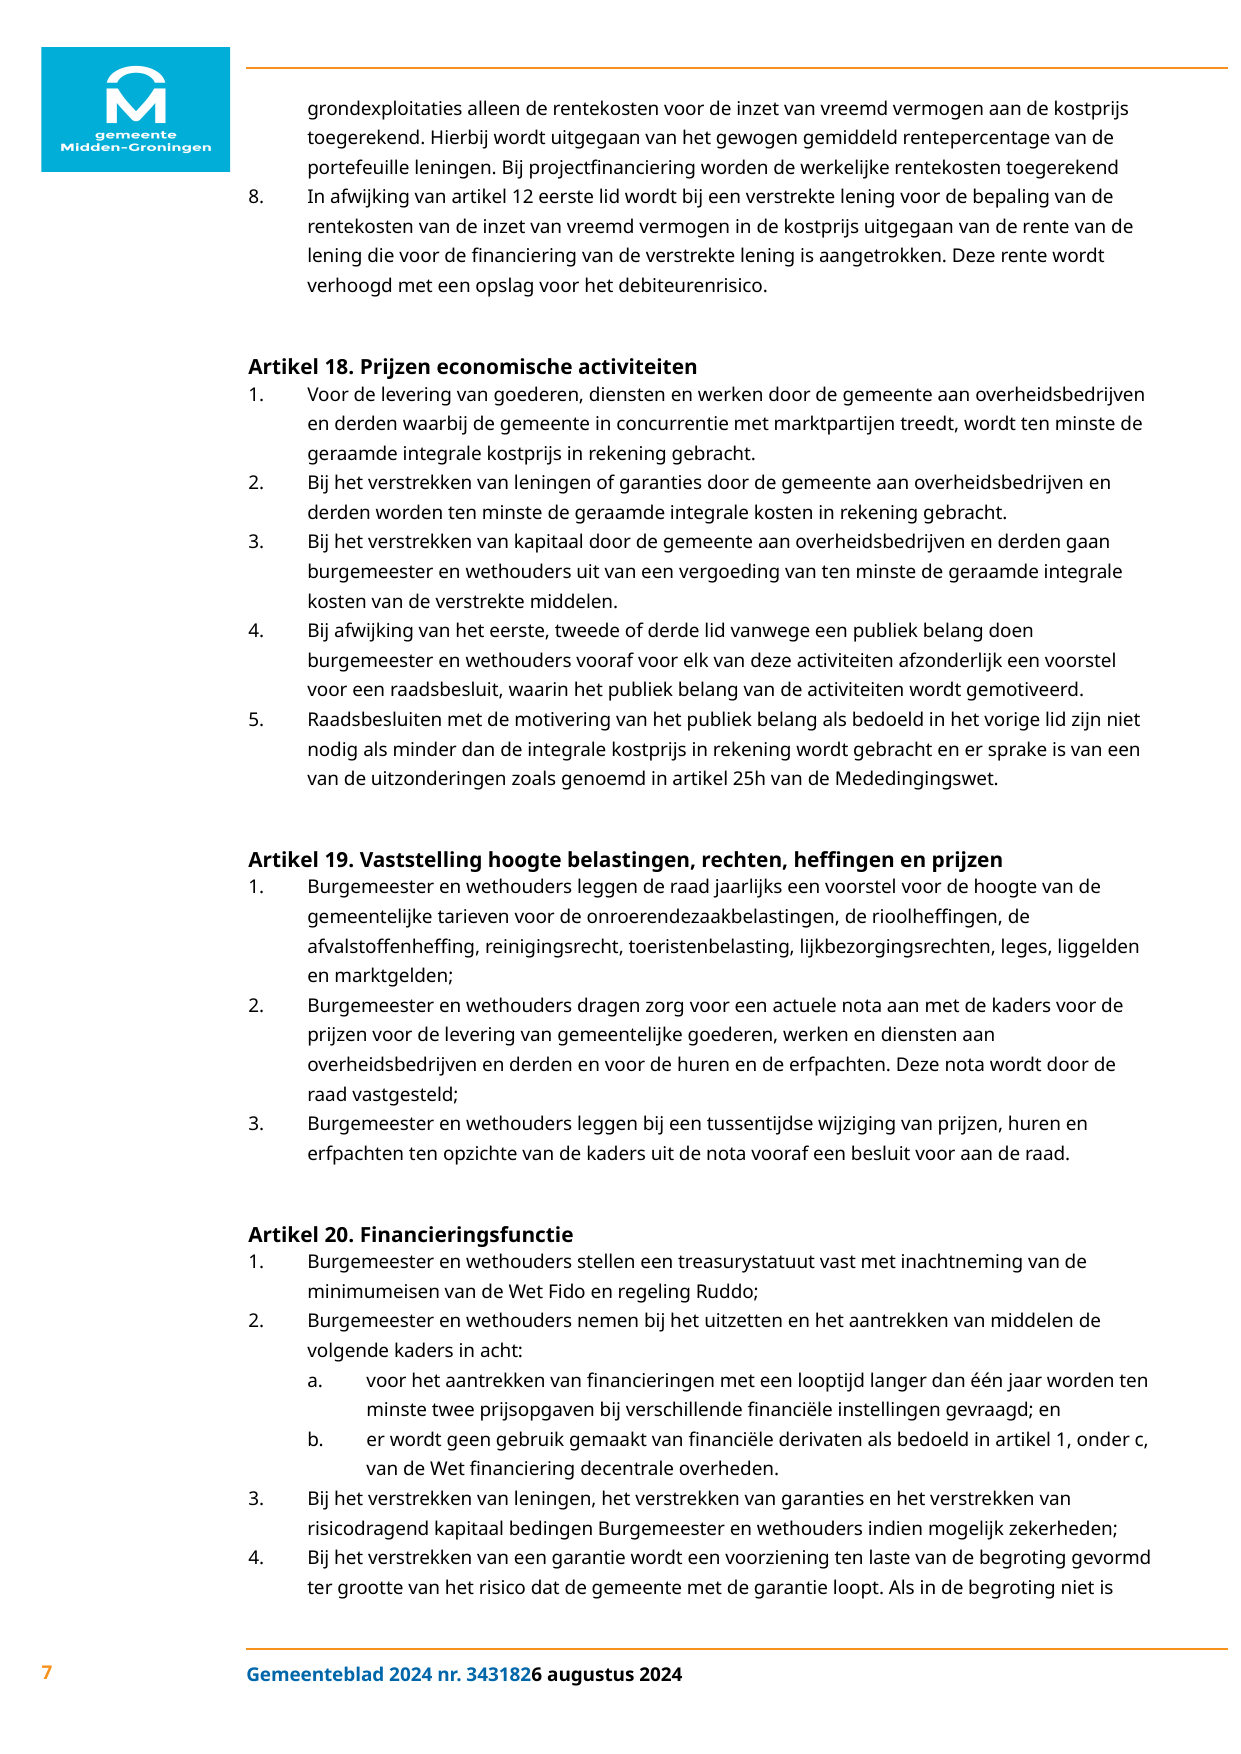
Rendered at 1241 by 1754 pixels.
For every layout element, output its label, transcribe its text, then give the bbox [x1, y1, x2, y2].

list Burgemeester en wethouders stellen een treasurystatuut vast met inachtneming van de minimumeisen van de Wet Fido en regeling Ruddo; [248, 1248, 1152, 1304]
picture [107, 89, 165, 122]
list Bij het verstrekken van leningen, het verstrekken van garanties en het verstrekken van risicodragend kapitaal bedingen Burgemeester en wethouders indien mogelijk zekerheden; [248, 1485, 1152, 1540]
list Bij het verstrekken van leningen of garanties door de gemeente aan overheidsbedrijven en derden worden ten minste de geraamde integrale kosten in rekening gebracht. [248, 469, 1152, 525]
list Voor de levering van goederen, diensten en werken door de gemeente aan overheidsbedrijven en derden waarbij de gemeente in concurrentie met marktpartijen treedt, wordt ten minste de geraamde integrale kostprijs in rekening gebracht. [248, 381, 1152, 466]
picture [108, 66, 164, 82]
list Bij afwijking van het eerste, tweede of derde lid vanwege een publiek belang doen burgemeester en wethouders vooraf voor elk van deze activiteiten afzonderlijk een voorstel voor een raadsbesluit, waarin het publiek belang van de activiteiten wordt gemotiveerd. [248, 617, 1152, 702]
text Artikel 18. Prijzen economische activiteiten [248, 352, 1152, 381]
list Bij het verstrekken van kapitaal door de gemeente aan overheidsbedrijven en derden gaan burgemeester en wethouders uit van een vergoeding van ten minste de geraamde integrale kosten van de verstrekte middelen. [248, 529, 1152, 613]
list Burgemeester en wethouders dragen zorg voor een actuele nota aan met de kaders voor de prijzen voor de levering van gemeentelijke goederen, werken en diensten aan overheidsbedrijven en derden en voor de huren en de erfpachten. Deze nota wordt door de raad vastgesteld; [248, 992, 1152, 1107]
list Burgemeester en wethouders leggen de raad jaarlijks een voorstel voor de hoogte van de gemeentelijke tarieven voor de onroerendezaakbelastingen, de rioolheffingen, de afvalstoffenheffing, reinigingsrecht, toeristenbelasting, lijkbezorgingsrechten, leges, liggelden en marktgelden; [248, 874, 1152, 988]
list grondexploitaties alleen de rentekosten voor de inzet van vreemd vermogen aan de kostprijs toegerekend. Hierbij wordt uitgegaan van het gewogen gemiddeld rentepercentage van de portefeuille leningen. Bij projectfinanciering worden de werkelijke rentekosten toegerekend [248, 95, 1152, 180]
text Artikel 19. Vaststelling hoogte belastingen, rechten, heffingen en prijzen [248, 845, 1152, 874]
list Raadsbesluiten met de motivering van het publiek belang als bedoeld in het vorige lid zijn niet nodig als minder dan de integrale kostprijs in rekening wordt gebracht en er sprake is van een van de uitzonderingen zoals genoemd in artikel 25h van de Mededingingswet. [248, 706, 1152, 791]
list In afwijking van artikel 12 eerste lid wordt bij een verstrekte lening voor de bepaling van de rentekosten van de inzet van vreemd vermogen in de kostprijs uitgegaan van de rente van de lening die voor de financiering van de verstrekte lening is aangetrokken. Deze rente wordt verhoogd met een opslag voor het debiteurenrisico. [248, 183, 1152, 298]
list Burgemeester en wethouders leggen bij een tussentijdse wijziging van prijzen, huren en erfpachten ten opzichte van de kaders uit de nota vooraf een besluit voor aan de raad. [248, 1110, 1152, 1166]
picture [184, 146, 190, 153]
text Artikel 20. Financieringsfunctie [248, 1220, 1152, 1248]
list Burgemeester en wethouders nemen bij het uitzetten en het aantrekken van middelen de volgende kaders in acht: [248, 1308, 1152, 1363]
list voor het aantrekken van financieringen met een looptijd langer dan één jaar worden ten minste twee prijsopgaven bij verschillende financiële instellingen gevraagd; en [307, 1367, 1152, 1422]
list er wordt geen gebruik gemaakt van financiële derivaten als bedoeld in artikel 1, onder c, van de Wet financiering decentrale overheden. [307, 1426, 1152, 1481]
list Bij het verstrekken van een garantie wordt een voorziening ten laste van de begroting gevormd ter grootte van het risico dat de gemeente met de garantie loopt. Als in de begroting niet is [248, 1544, 1152, 1599]
